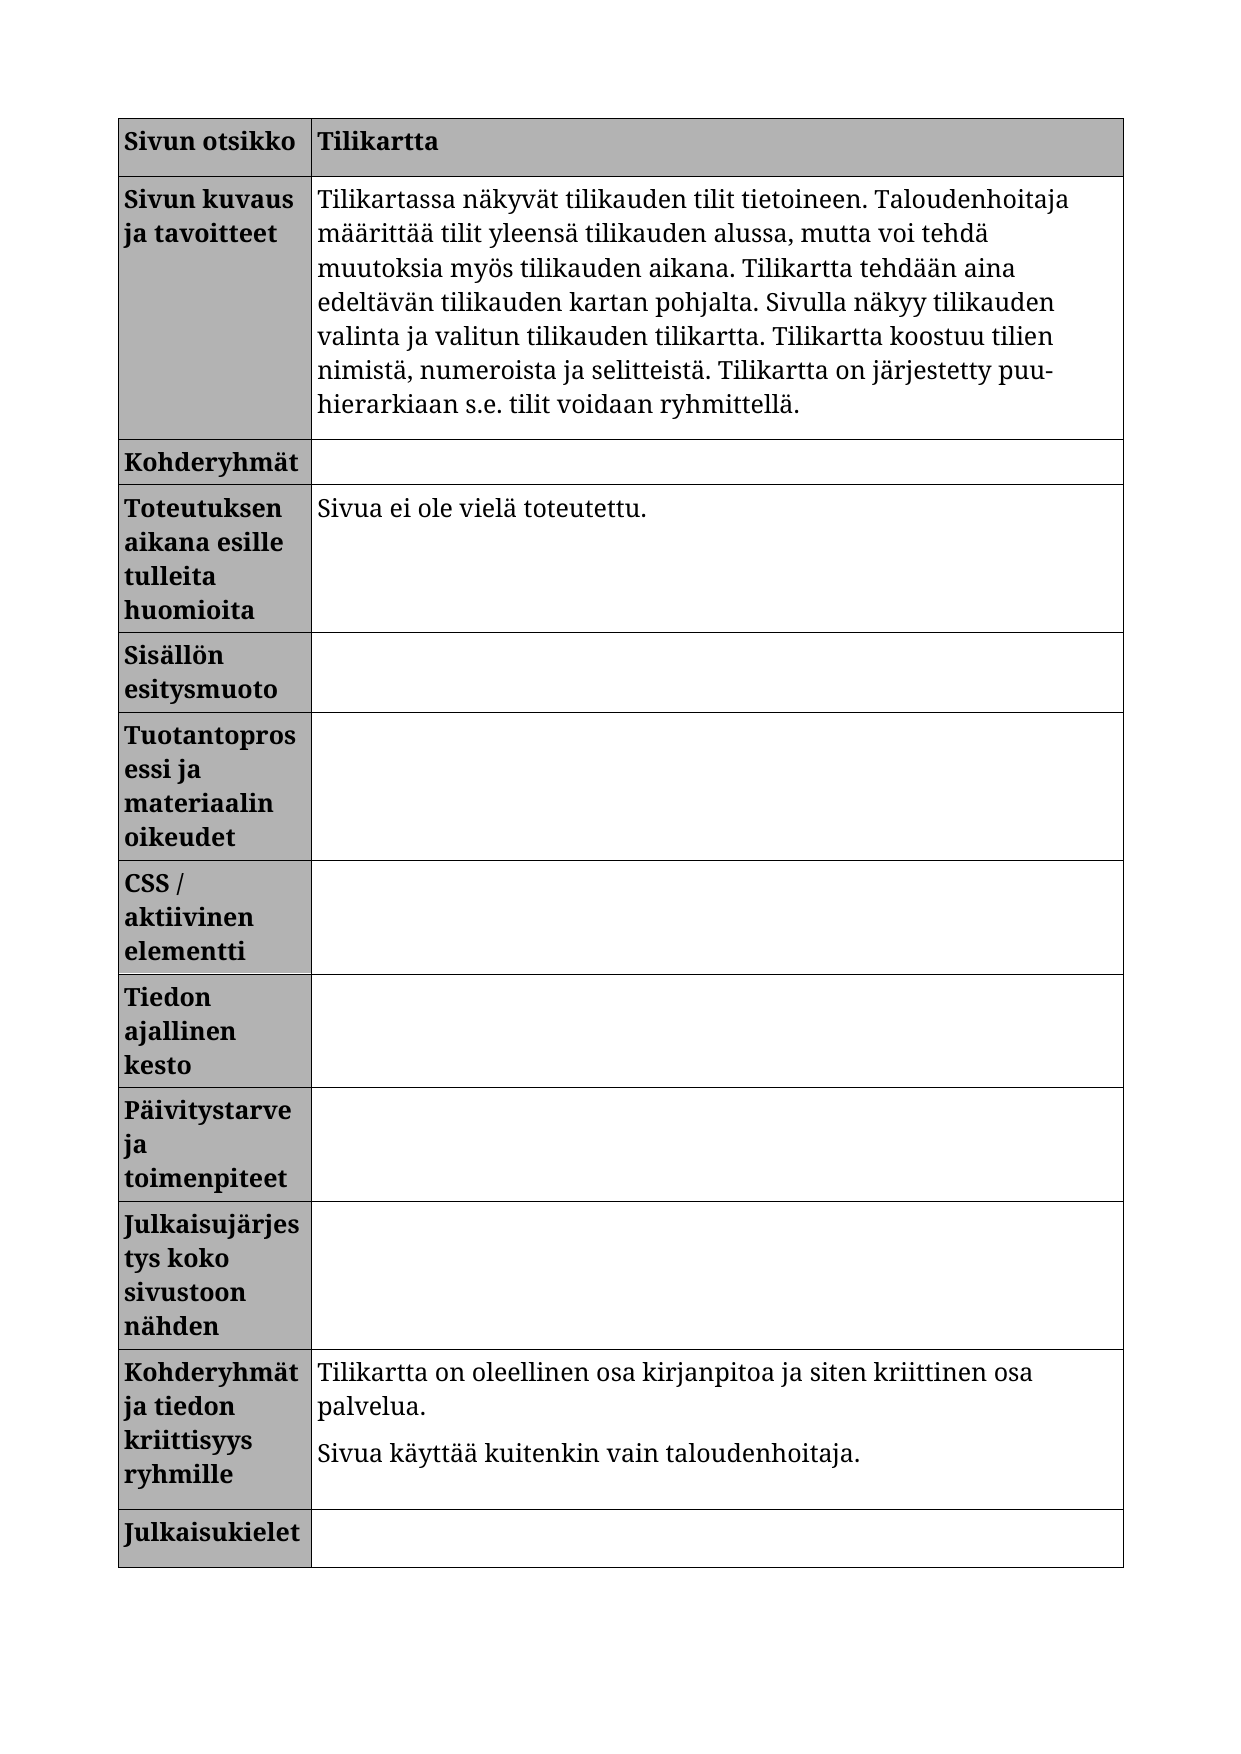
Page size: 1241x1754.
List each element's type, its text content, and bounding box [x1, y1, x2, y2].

table_cell [312, 713, 1123, 860]
table_cell [312, 1088, 1123, 1201]
table_cell Kohderyhmät [119, 440, 311, 484]
table_cell [312, 975, 1123, 1087]
table_cell Tuotantoprosessi ja materiaalin oikeudet [119, 713, 311, 860]
table_cell [312, 633, 1123, 712]
table_cell Tilikartassa näkyvät tilikauden tilit tietoineen. Taloudenhoitaja määrittää tilit yleensä tilikauden alussa, mutta voi tehdä muutoksia myös tilikauden aikana. Tilikartta tehdään aina edeltävän tilikauden kartan pohjalta. Sivulla näkyy tilikauden valinta ja valitun tilikauden tilikartta. Tilikartta koostuu tilien nimistä, numeroista ja selitteistä. Tilikartta on järjestetty puu-hierarkiaan s.e. tilit voidaan ryhmittellä. [312, 177, 1123, 439]
table_cell [312, 1510, 1123, 1567]
table_cell CSS / aktiivinen elementti [119, 861, 311, 973]
table_cell Sivun kuvaus ja tavoitteet [119, 177, 311, 439]
table_cell Päivitystarve ja toimenpiteet [119, 1088, 311, 1201]
table_cell Toteutuksen aikana esille tulleita huomioita [119, 485, 311, 632]
table_cell Sivua ei ole vielä toteutettu. [312, 485, 1123, 632]
table_cell Tilikartta on oleellinen osa kirjanpitoa ja siten kriittinen osa palvelua. Sivua käyttää kuitenkin vain taloudenhoitaja. [312, 1350, 1123, 1509]
table_header Tilikartta [312, 119, 1123, 176]
table_cell Julkaisujärjestys koko sivustoon nähden [119, 1202, 311, 1349]
table_cell Julkaisukielet [119, 1510, 311, 1567]
table_cell [312, 440, 1123, 484]
table_cell Sisällön esitysmuoto [119, 633, 311, 712]
table_cell Tiedon ajallinen kesto [119, 975, 311, 1087]
table_cell Kohderyhmät ja tiedon kriittisyys ryhmille [119, 1350, 311, 1509]
table_cell [312, 861, 1123, 973]
table_header Sivun otsikko [119, 119, 311, 176]
table_cell [312, 1202, 1123, 1349]
